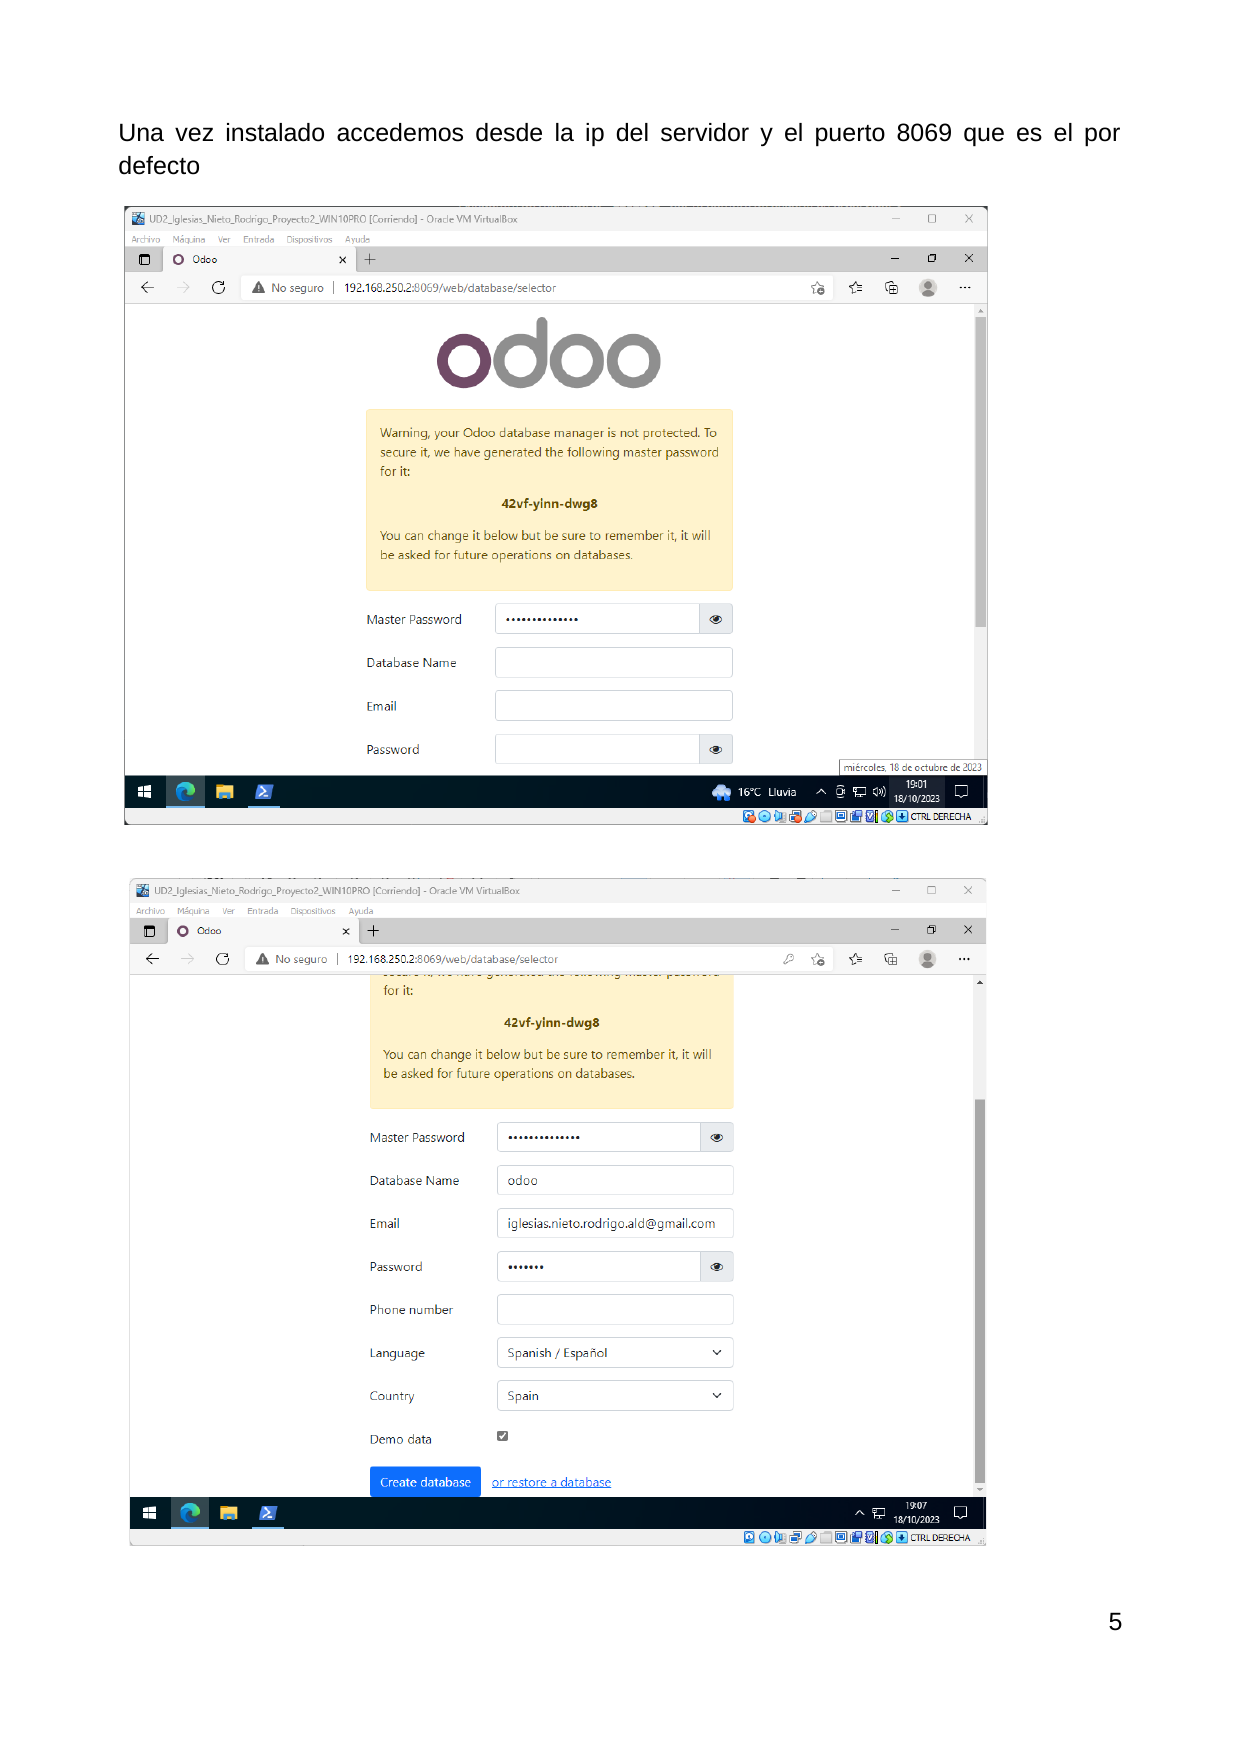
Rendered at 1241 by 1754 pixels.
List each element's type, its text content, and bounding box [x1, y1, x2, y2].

picture [124, 206, 988, 825]
picture [129, 878, 987, 1546]
text Una vez instalado accedemos desde la ip del servidor y el puerto 8069 que es el por defecto [118, 118, 1122, 180]
